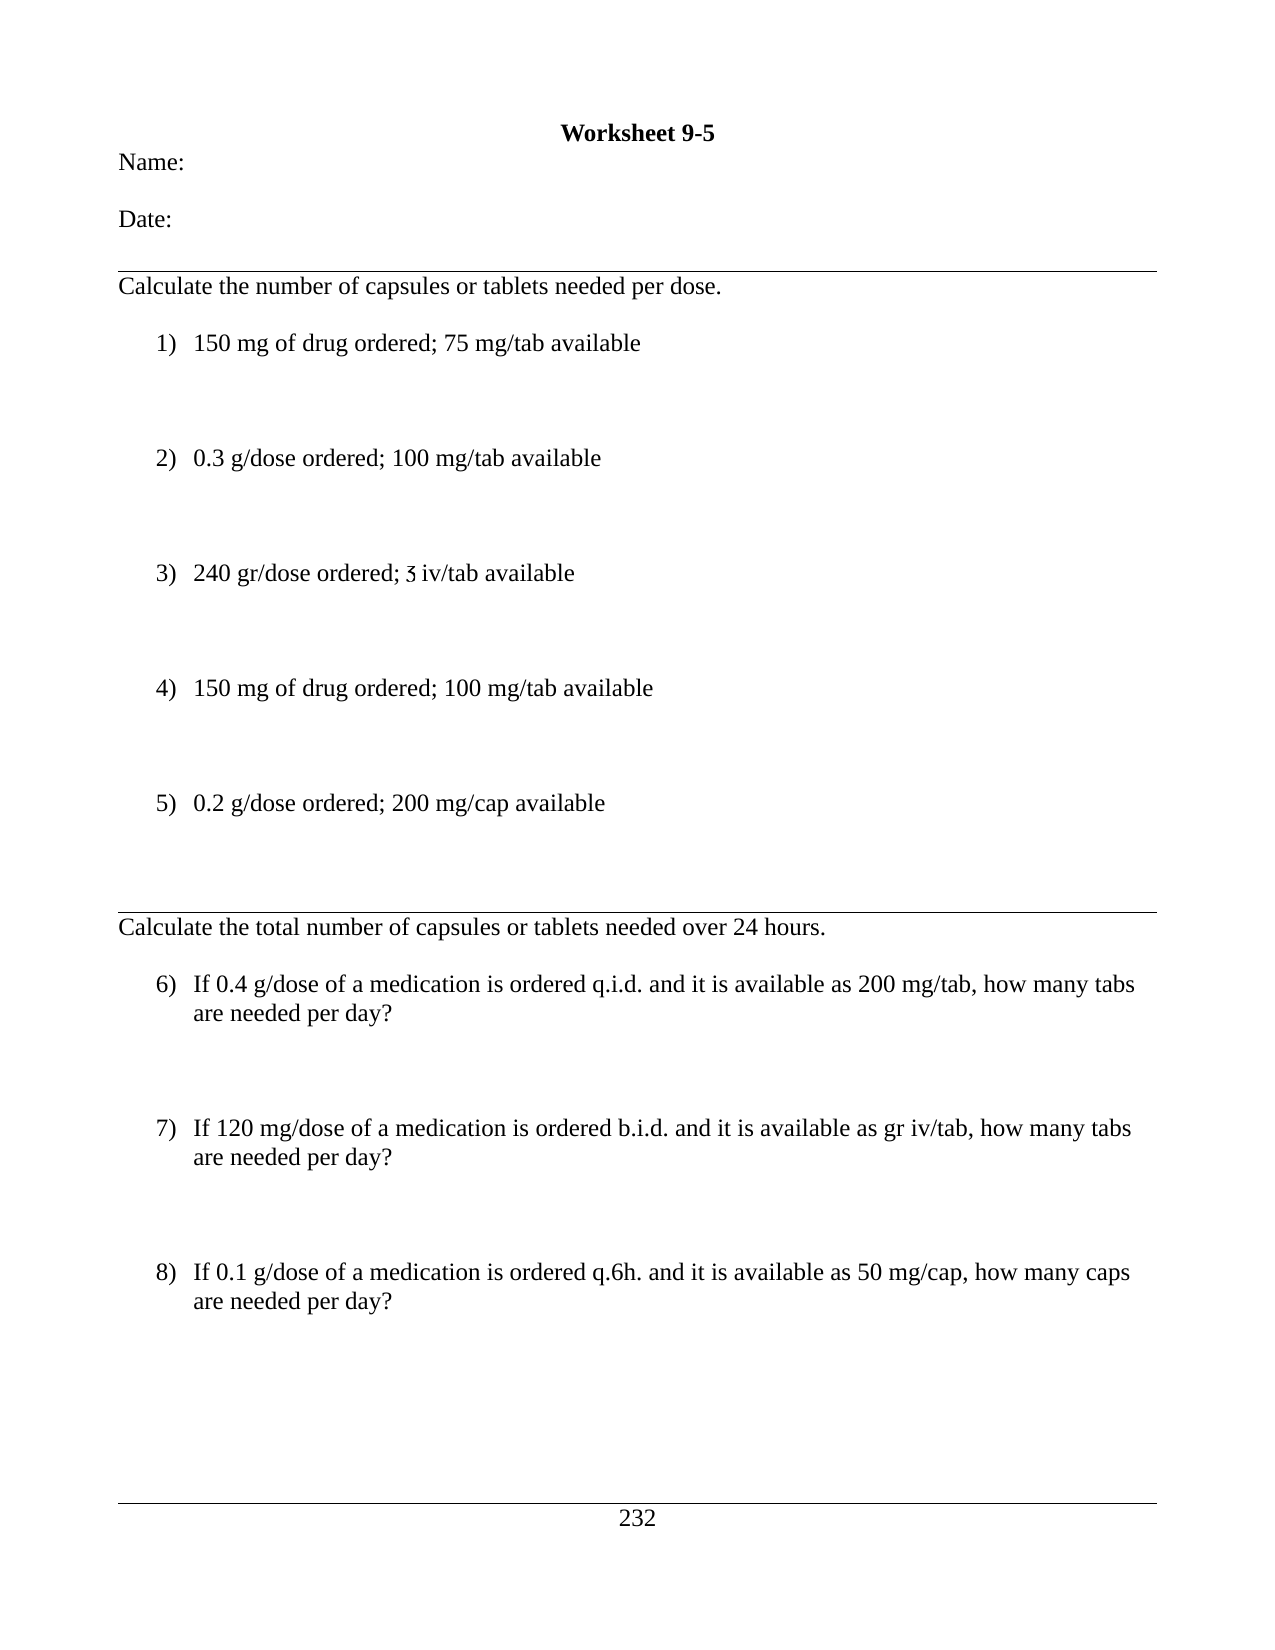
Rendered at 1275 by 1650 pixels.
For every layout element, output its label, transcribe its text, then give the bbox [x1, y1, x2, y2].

text Calculate the number of capsules or tablets needed per dose. [118, 272, 1157, 299]
list 150 mg of drug ordered; 75 mg/tab available [156, 328, 1157, 357]
list 240 gr/dose ordered; iv/tab available [156, 558, 1157, 587]
text Calculate the total number of capsules or tablets needed over 24 hours. [118, 913, 1157, 941]
list 150 mg of drug ordered; 100 mg/tab available [156, 673, 1157, 702]
list 0.2 g/dose ordered; 200 mg/cap available [156, 788, 1157, 817]
list If 0.1 g/dose of a medication is ordered q.6h. and it is available as 50 mg/cap, how many caps are needed per day? [156, 1257, 1157, 1314]
text Name: [118, 147, 1157, 176]
list If 120 mg/dose of a medication is ordered b.i.d. and it is available as gr iv/tab, how many tabs are needed per day? [156, 1113, 1157, 1171]
text Date: [118, 204, 1157, 233]
text Worksheet 9-5 [118, 118, 1157, 147]
list If 0.4 g/dose of a medication is ordered q.i.d. and it is available as 200 mg/tab, how many tabs are needed per day? [156, 969, 1157, 1027]
list 0.3 g/dose ordered; 100 mg/tab available [156, 443, 1157, 472]
picture [406, 566, 416, 582]
